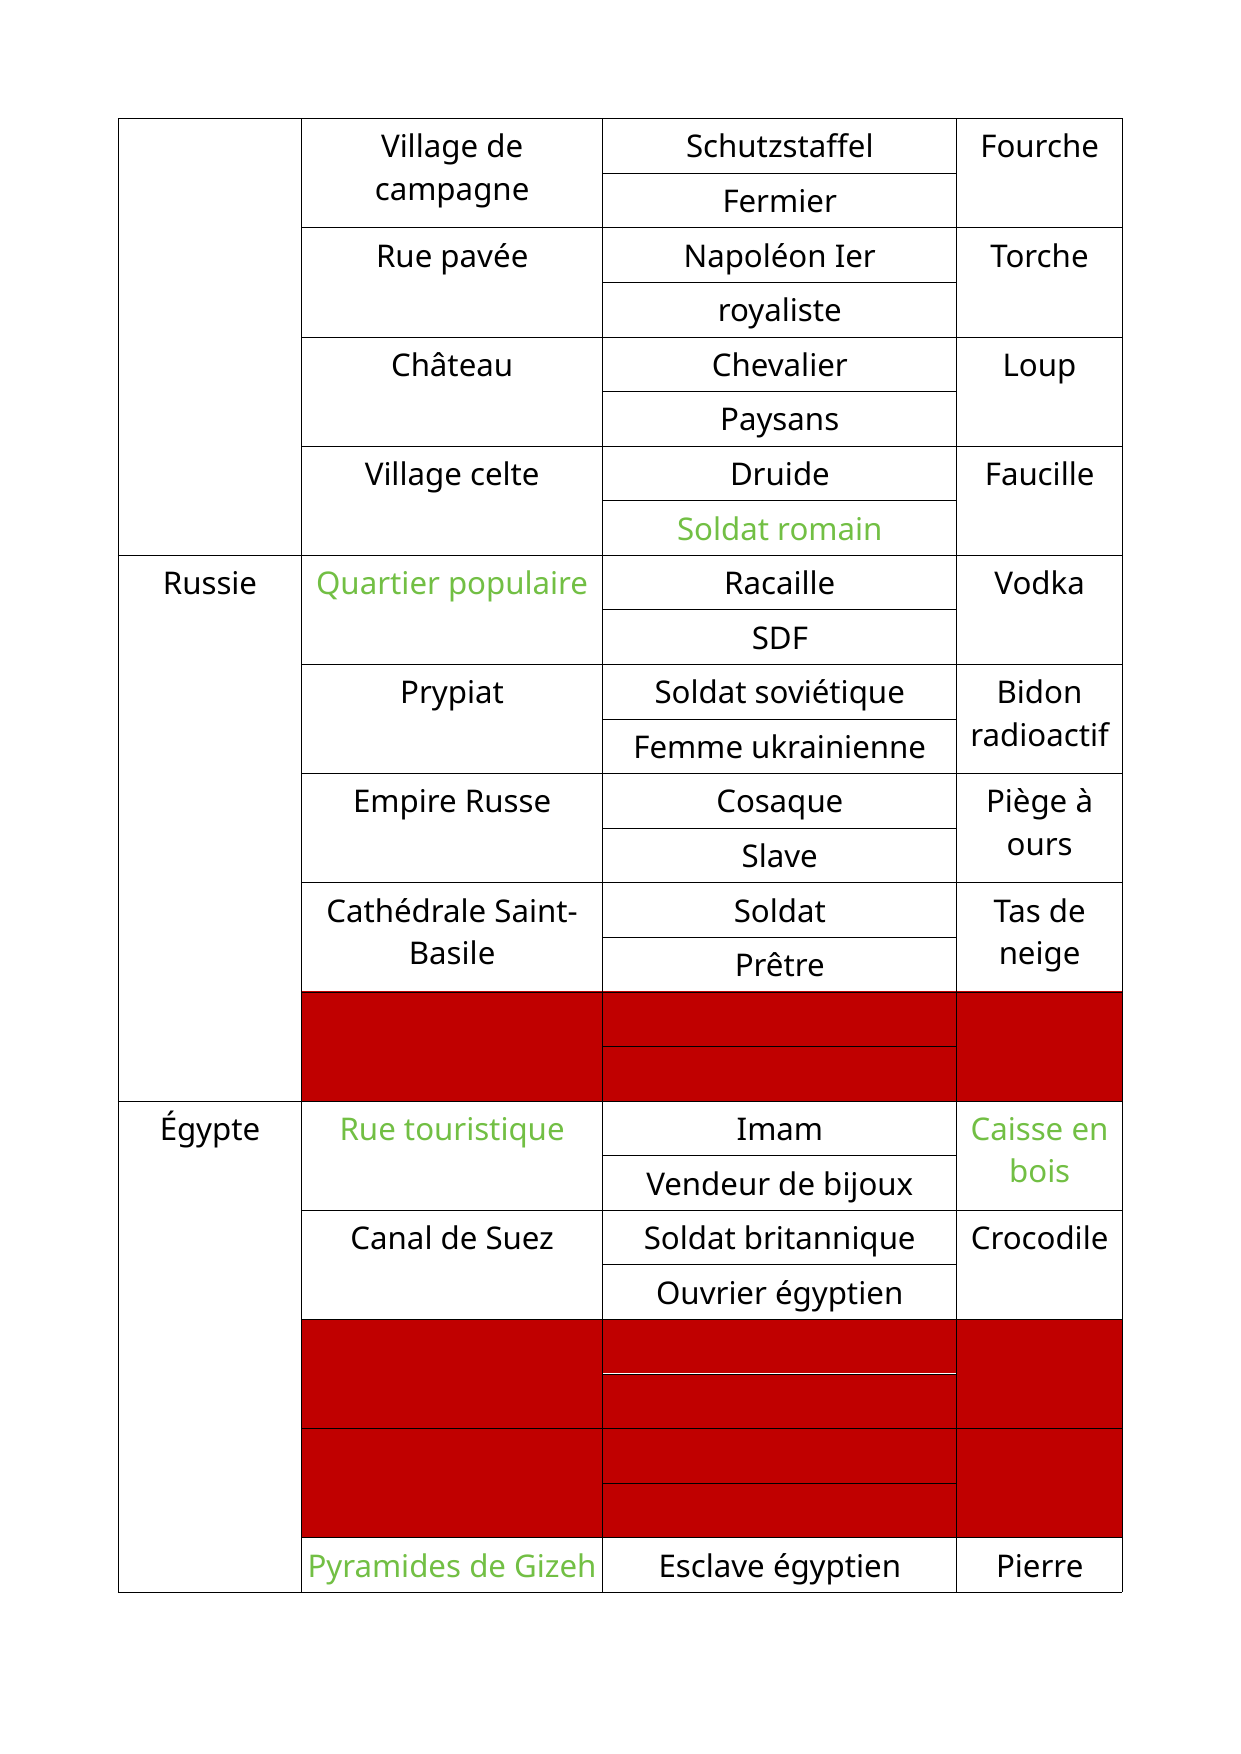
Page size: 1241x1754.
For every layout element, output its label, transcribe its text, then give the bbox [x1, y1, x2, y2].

table_cell Égypte [119, 1102, 301, 1592]
table_cell Crocodile [957, 1211, 1122, 1319]
table_cell Pyramides de Gizeh [302, 1538, 602, 1592]
table_cell SDF [603, 610, 956, 664]
table_cell Slave [603, 829, 956, 882]
table_cell Caisse en bois [957, 1102, 1122, 1210]
table_cell Village de campagne [302, 119, 602, 227]
table_cell [603, 1320, 956, 1373]
table_cell Cosaque [603, 774, 956, 828]
table_cell Tas de neige [957, 883, 1122, 991]
table_cell Femme ukrainienne [603, 720, 956, 773]
table_cell Soldat romain [603, 501, 956, 555]
table_cell [302, 1320, 602, 1428]
table_cell Esclave égyptien [603, 1538, 956, 1592]
table_cell Racaille [603, 556, 956, 609]
table_cell [603, 1375, 956, 1428]
table_cell Fourche [957, 119, 1122, 227]
table_cell Rue touristique [302, 1102, 602, 1210]
table_cell Quartier populaire [302, 556, 602, 664]
table_cell Torche [957, 228, 1122, 336]
table_cell Vodka [957, 556, 1122, 664]
table_cell Fermier [603, 174, 956, 227]
table_cell Village celte [302, 447, 602, 555]
table_cell [603, 1484, 956, 1537]
table_cell Soldat britannique [603, 1211, 956, 1264]
table_cell Piège à ours [957, 774, 1122, 882]
table_cell [603, 1047, 956, 1101]
table_cell Russie [119, 556, 301, 1101]
table_cell Bidon radioactif [957, 665, 1122, 773]
table_cell Schutzstaffel [603, 119, 956, 173]
table_cell Imam [603, 1102, 956, 1155]
table_cell Château [302, 338, 602, 446]
table_cell Napoléon Ier [603, 228, 956, 282]
table_cell [957, 993, 1122, 1101]
table_cell Faucille [957, 447, 1122, 555]
table_cell Druide [603, 447, 956, 500]
table_cell Paysans [603, 392, 956, 446]
table_cell Prypiat [302, 665, 602, 773]
table_cell Rue pavée [302, 228, 602, 336]
table_cell [957, 1320, 1122, 1428]
table_cell [302, 993, 602, 1101]
table_cell [119, 119, 301, 555]
table_cell [603, 993, 956, 1046]
table_cell Loup [957, 338, 1122, 446]
table_cell royaliste [603, 283, 956, 336]
table_cell Vendeur de bijoux [603, 1156, 956, 1210]
table_cell Canal de Suez [302, 1211, 602, 1319]
table_cell Prêtre [603, 938, 956, 991]
table_cell [302, 1429, 602, 1537]
table_cell Chevalier [603, 338, 956, 391]
table_cell Ouvrier égyptien [603, 1265, 956, 1319]
table_cell [957, 1429, 1122, 1537]
table_cell Pierre [957, 1538, 1122, 1592]
table_cell Soldat [603, 883, 956, 937]
table_cell Soldat soviétique [603, 665, 956, 718]
table_cell [603, 1429, 956, 1483]
table_cell Cathédrale Saint-Basile [302, 883, 602, 991]
table_cell Empire Russe [302, 774, 602, 882]
